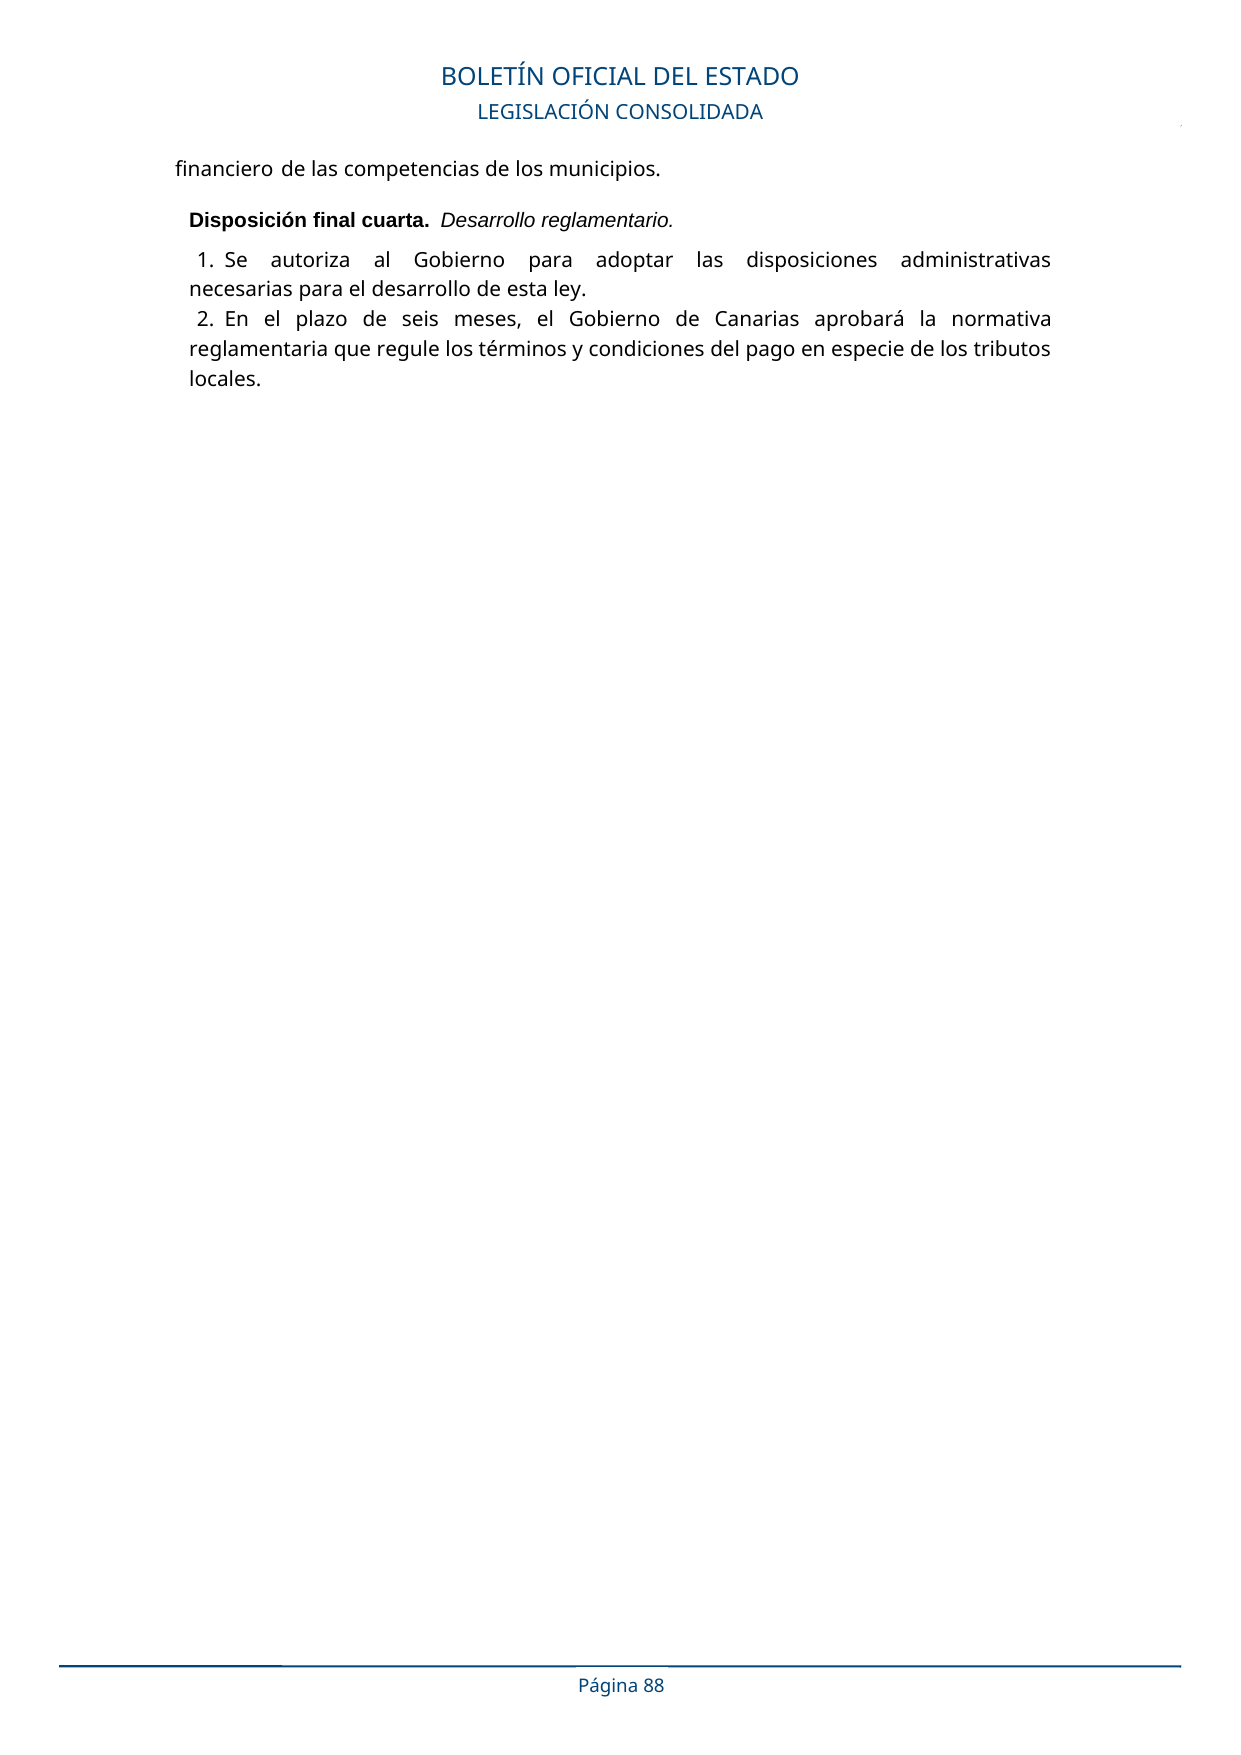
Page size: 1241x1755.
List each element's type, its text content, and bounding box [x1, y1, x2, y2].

list Se autoriza al Gobierno para adoptar las disposiciones administrativas necesarias para el desarrollo de esta ley. [175, 245, 1052, 303]
list En el plazo de seis meses, el Gobierno de Canarias aprobará la normativa reglamentaria que regule los términos y condiciones del pago en especie de los tributos locales. [175, 304, 1052, 392]
text financiero de las competencias de los municipios. [175, 154, 1052, 183]
text Disposición final cuarta. Desarrollo reglamentario. [189, 208, 1066, 232]
